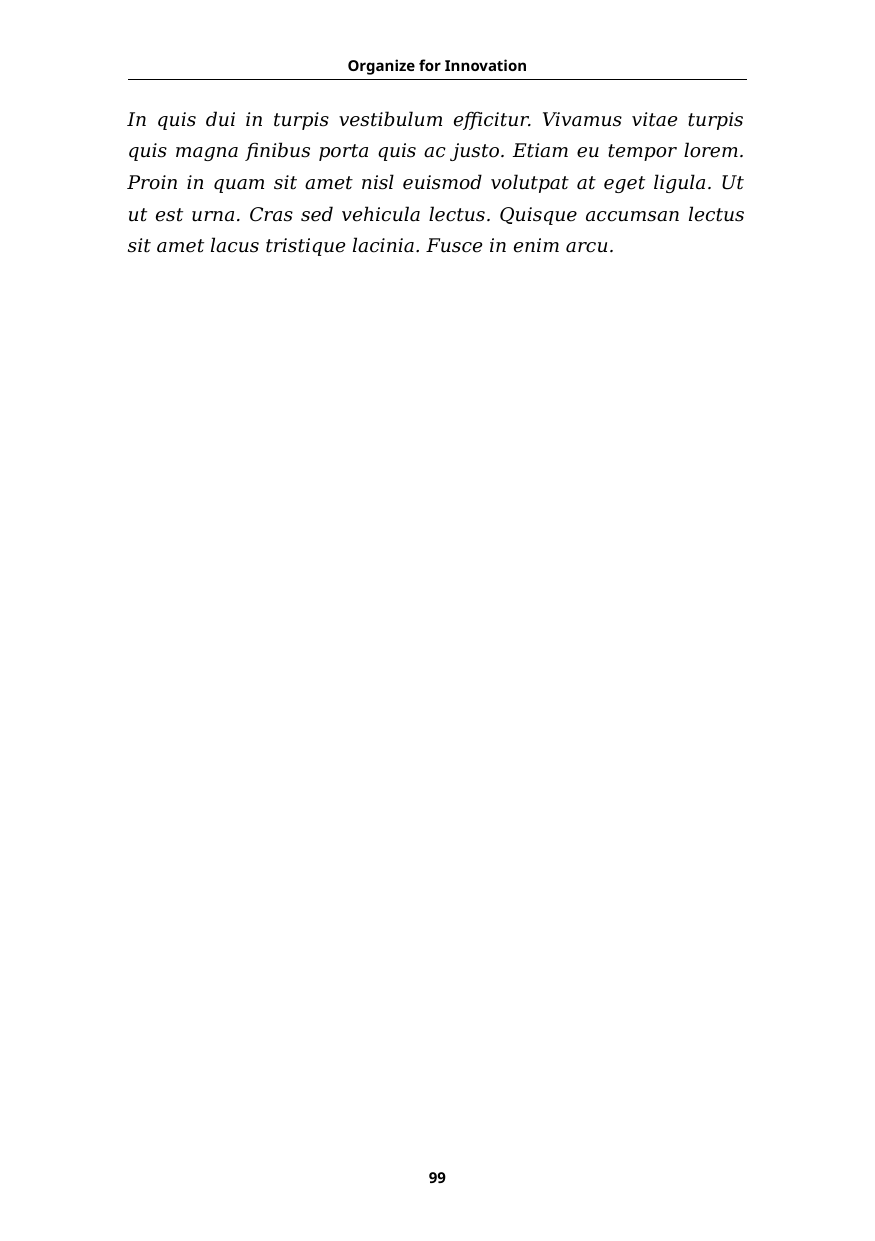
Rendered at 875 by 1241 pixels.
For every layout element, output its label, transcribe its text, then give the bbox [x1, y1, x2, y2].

text In quis dui in turpis vestibulum efficitur. Vivamus vitae turpis quis magna finibus porta quis ac justo. Etiam eu tempor lorem. Proin in quam sit amet nisl euismod volutpat at eget ligula. Ut ut est urna. Cras sed vehicula lectus. Quisque accumsan lectus sit amet lacus tristique lacinia. Fusce in enim arcu. [127, 109, 747, 257]
